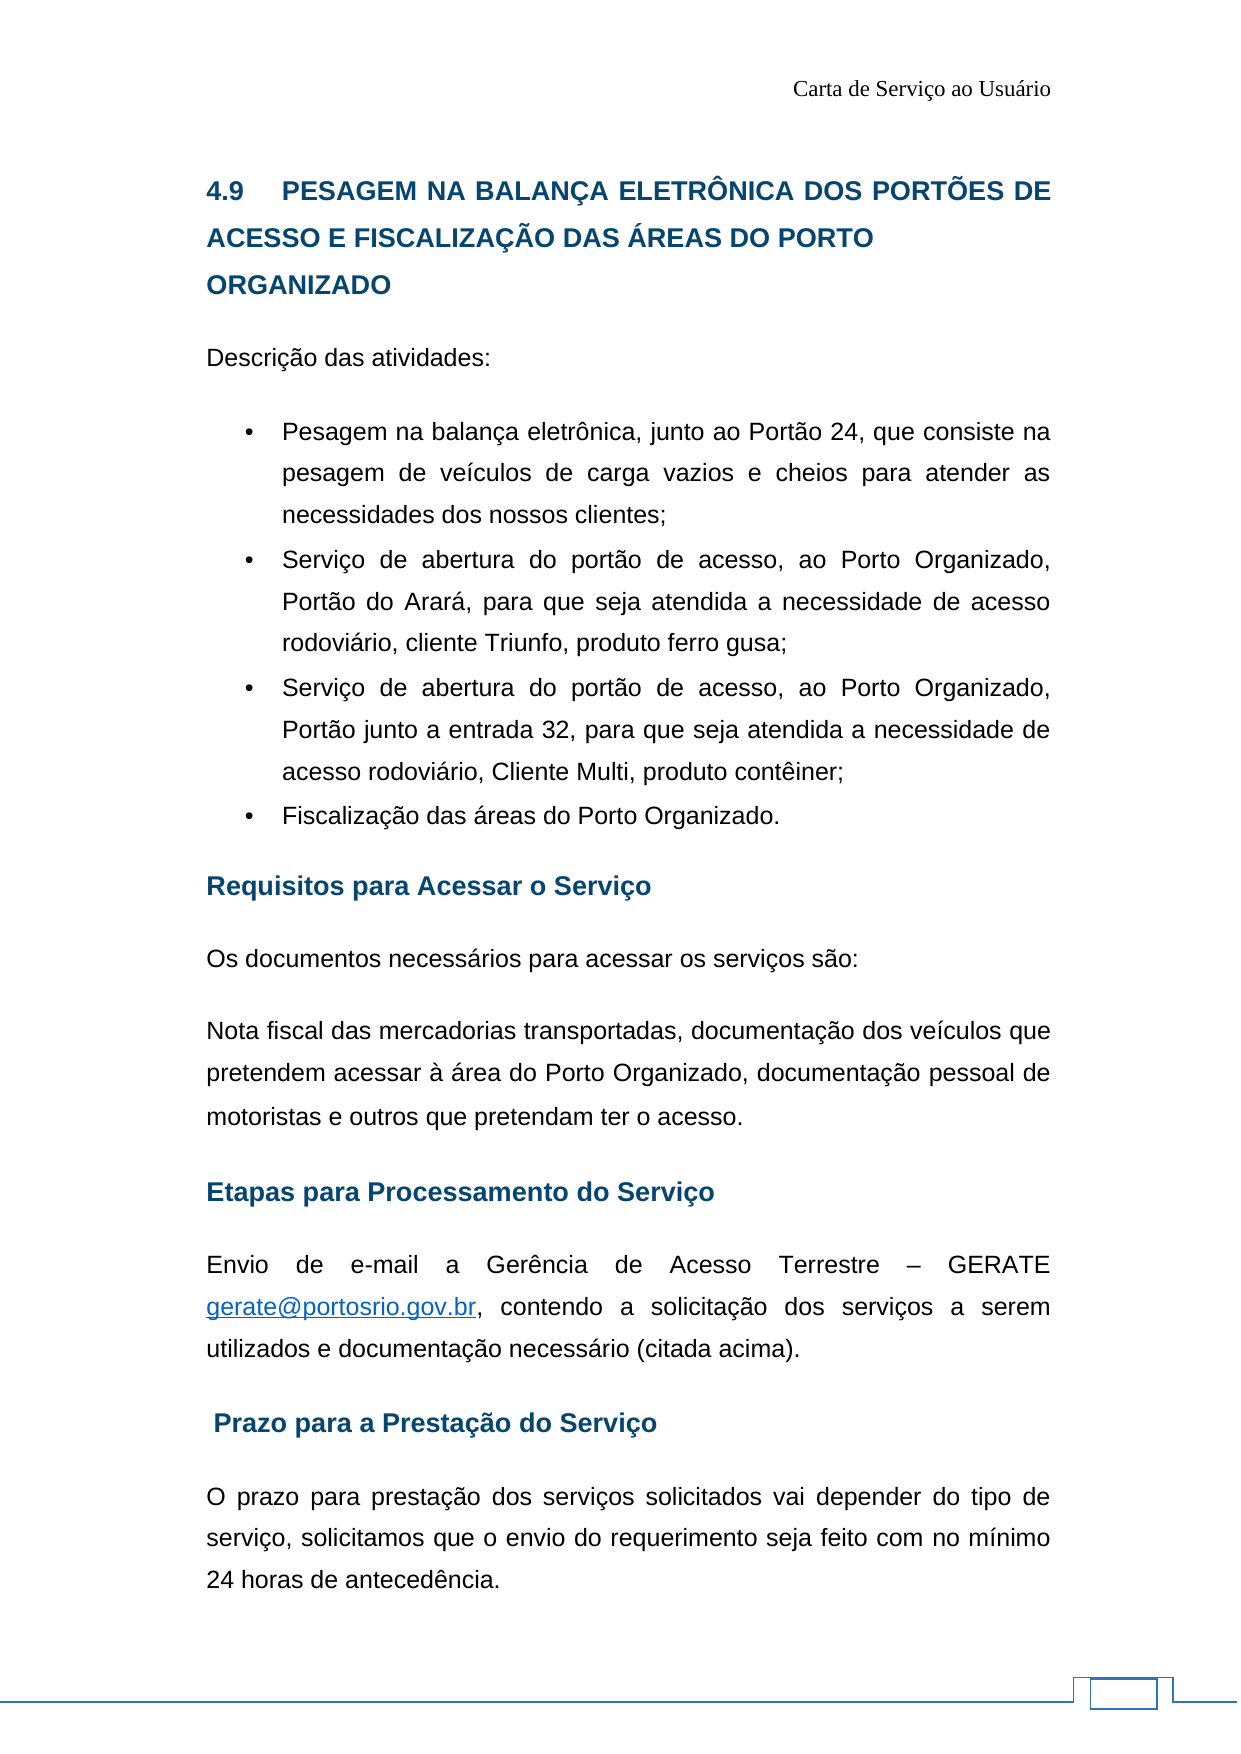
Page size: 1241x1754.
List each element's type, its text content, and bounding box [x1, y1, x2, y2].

text Descrição das atividades: [206, 343, 1052, 371]
text Prazo para a Prestação do Serviço [206, 1407, 1053, 1439]
text 4.9 PESAGEM NA BALANÇA ELETRÔNICA DOS PORTÕES DE ACESSO E FISCALIZAÇÃO DAS ÁREAS DO PORTO [206, 175, 1053, 253]
list Fiscalização das áreas do Porto Organizado. [244, 801, 1052, 830]
text ORGANIZADO [206, 269, 1053, 300]
text Etapas para Processamento do Serviço [206, 1176, 1053, 1207]
list Pesagem na balança eletrônica, junto ao Portão 24, que consiste na pesagem de veículos de carga vazios e cheios para atender as necessidades dos nossos clientes; [244, 416, 1052, 529]
text Os documentos necessários para acessar os serviços são: [206, 944, 1052, 973]
text Envio de e-mail a Gerência de Acesso Terrestre – GERATE gerate@portosrio.gov.br, contendo a solicitação dos serviços a serem utilizados e documentação necessário (citada acima). [206, 1250, 1052, 1363]
text Nota fiscal das mercadorias transportadas, documentação dos veículos que pretendem acessar à área do Porto Organizado, documentação pessoal de motoristas e outros que pretendam ter o acesso. [206, 1016, 1052, 1131]
text Requisitos para Acessar o Serviço [206, 870, 1053, 902]
list Serviço de abertura do portão de acesso, ao Porto Organizado, Portão do Arará, para que seja atendida a necessidade de acesso rodoviário, cliente Triunfo, produto ferro gusa; [244, 545, 1052, 657]
text O prazo para prestação dos serviços solicitados vai depender do tipo de serviço, solicitamos que o envio do requerimento seja feito com no mínimo 24 horas de antecedência. [206, 1481, 1052, 1594]
list Serviço de abertura do portão de acesso, ao Porto Organizado, Portão junto a entrada 32, para que seja atendida a necessidade de acesso rodoviário, Cliente Multi, produto contêiner; [244, 673, 1052, 785]
